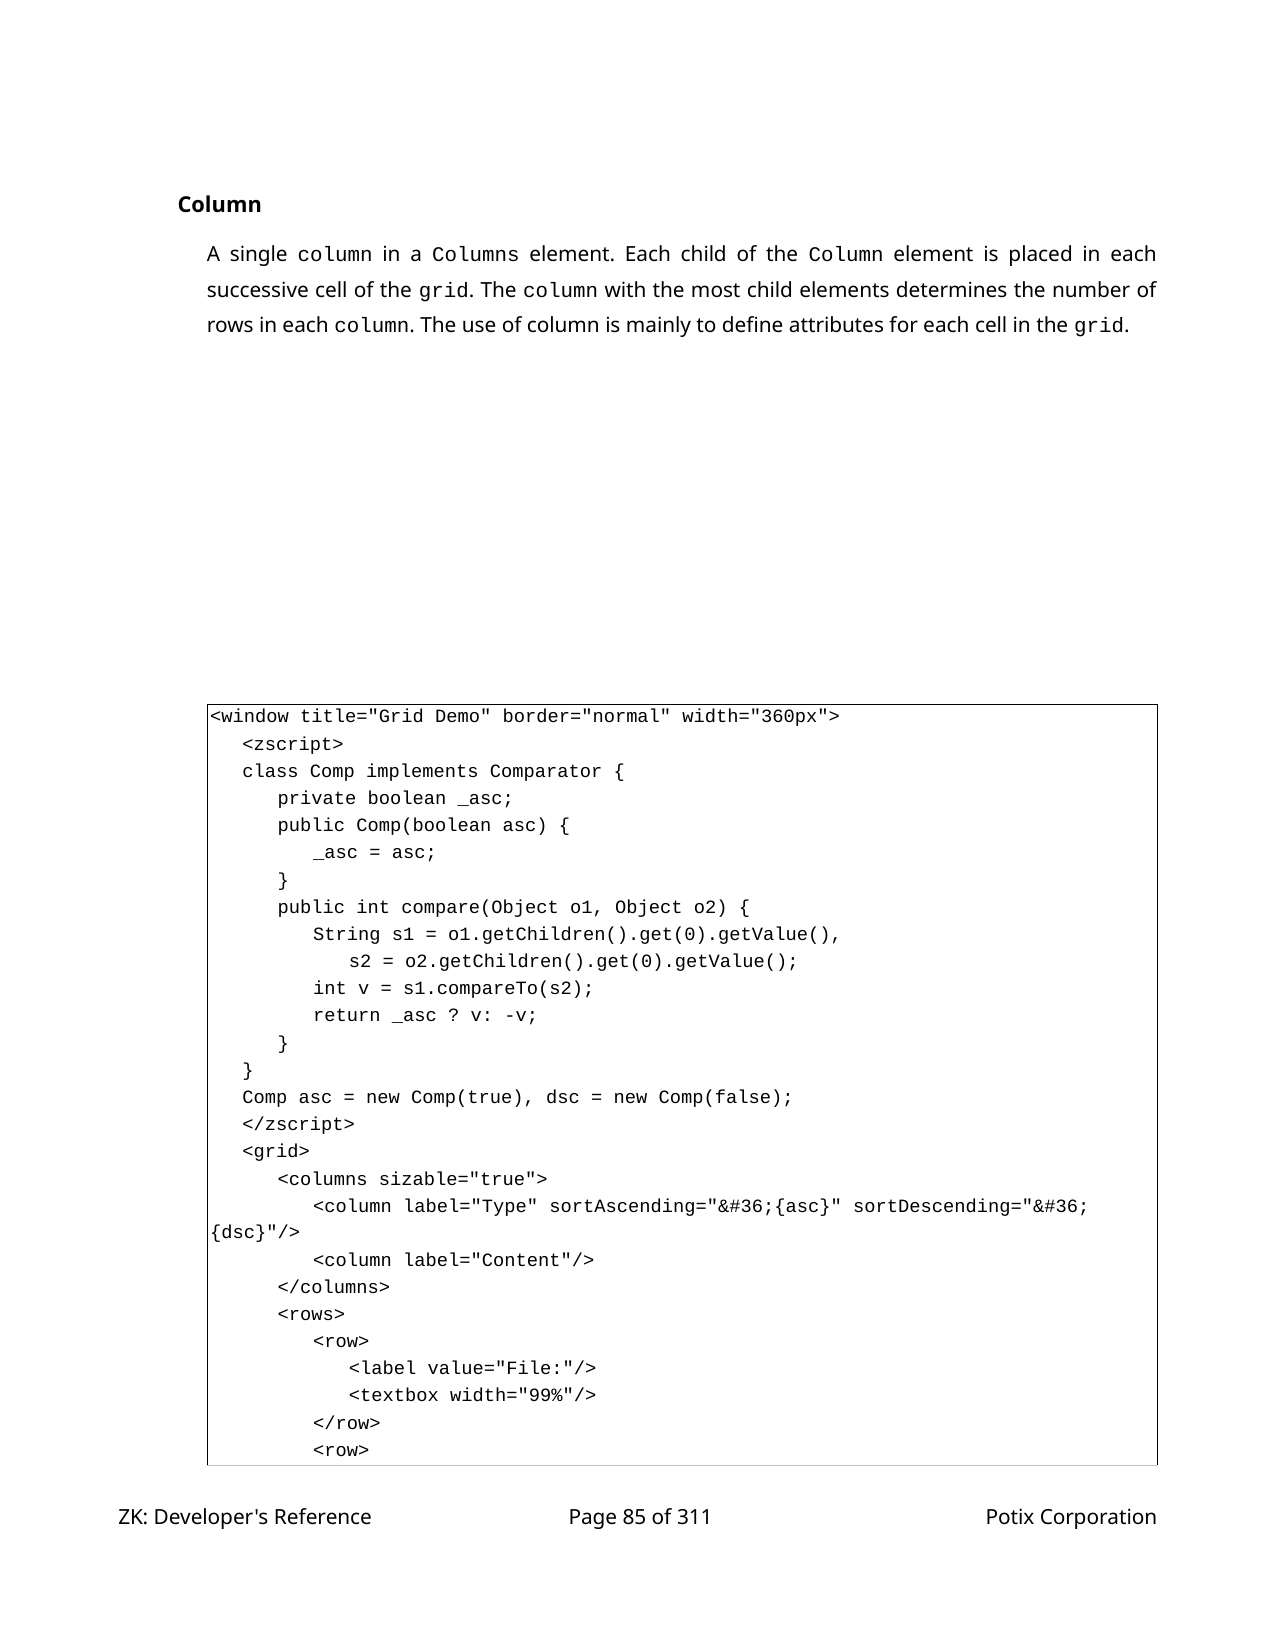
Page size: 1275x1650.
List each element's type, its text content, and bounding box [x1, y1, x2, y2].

text <column label="Type" sortAscending="&#36;{asc}" sortDescending="&#36;{dsc}"/> [208, 1194, 1157, 1244]
subtitle Column [177, 189, 1157, 219]
text </zscript> [208, 1112, 1157, 1136]
text <row> [208, 1329, 1157, 1353]
text <grid> [208, 1139, 1157, 1163]
text A single column in a Columns element. Each child of the Column element is placed in each successive cell of the grid. The column with the most child elements determines the number of rows in each column. The use of column is mainly to define attributes for each cell in the grid. [207, 239, 1157, 339]
text <rows> [208, 1302, 1157, 1326]
text public int compare(Object o1, Object o2) { [208, 894, 1157, 919]
text } [208, 1058, 1157, 1082]
text private boolean _asc; [208, 786, 1157, 810]
text class Comp implements Comparator { [208, 759, 1157, 783]
text <zscript> [208, 731, 1157, 756]
text String s1 = o1.getChildren().get(0).getValue(), [208, 922, 1157, 946]
text public Comp(boolean asc) { [208, 813, 1157, 837]
text <column label="Content"/> [208, 1247, 1157, 1272]
text </columns> [208, 1274, 1157, 1299]
text <label value="File:"/> [208, 1356, 1157, 1380]
text int v = s1.compareTo(s2); [208, 976, 1157, 1000]
text <textbox width="99%"/> [208, 1383, 1157, 1408]
text _asc = asc; [208, 840, 1157, 864]
text <row> [208, 1438, 1157, 1465]
text return _asc ? v: -v; [208, 1003, 1157, 1028]
text <columns sizable="true"> [208, 1166, 1157, 1191]
text <window title="Grid Demo" border="normal" width="360px"> [208, 705, 1157, 728]
text </row> [208, 1411, 1157, 1435]
text } [208, 867, 1157, 892]
text } [208, 1031, 1157, 1055]
text s2 = o2.getChildren().get(0).getValue(); [208, 949, 1157, 973]
text Comp asc = new Comp(true), dsc = new Comp(false); [208, 1085, 1157, 1109]
